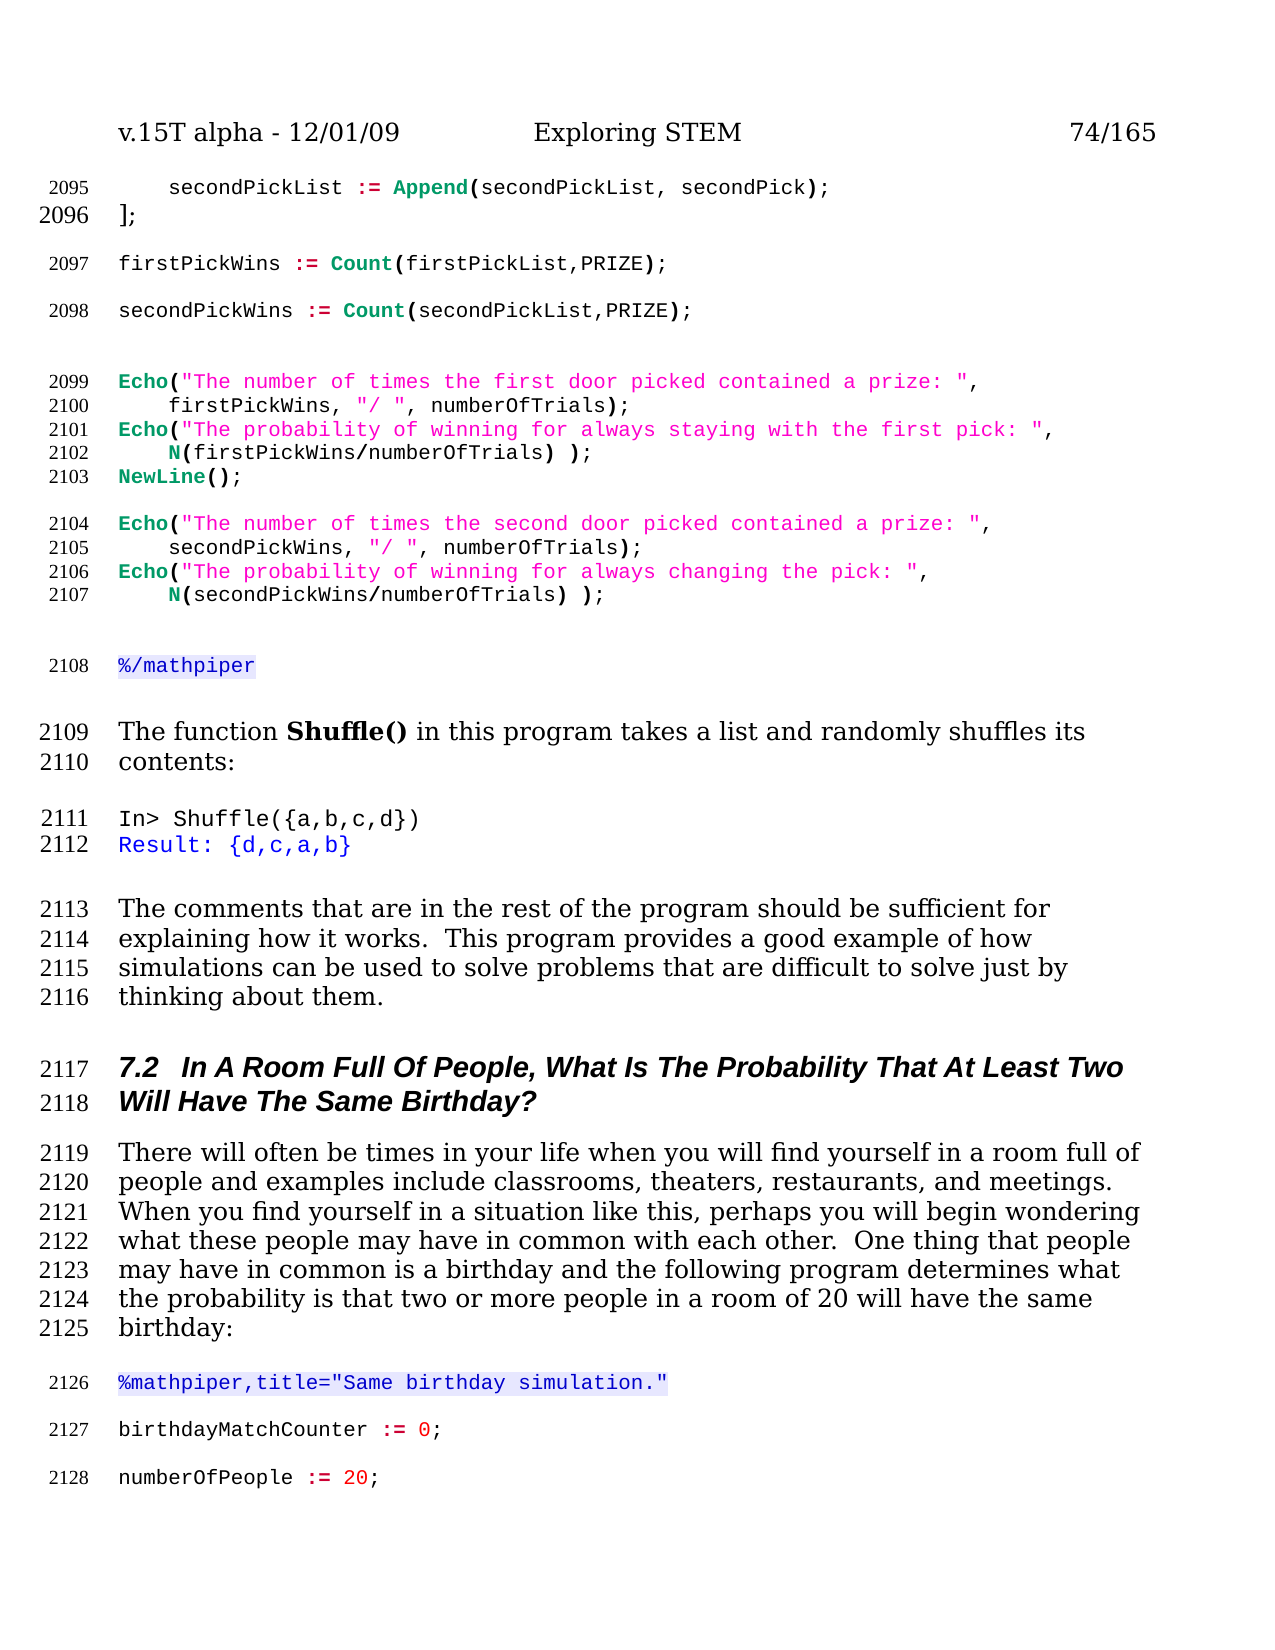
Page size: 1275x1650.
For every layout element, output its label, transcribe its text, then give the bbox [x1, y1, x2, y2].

text firstPickWins := Count(firstPickList,PRIZE); [118, 253, 1157, 277]
text The function Shuffle() in this program takes a list and randomly shuffles its contents: [118, 717, 1157, 776]
text Echo("The number of times the first door picked contained a prize: ", [118, 371, 1157, 395]
text NewLine(); [118, 466, 1157, 490]
text ]; [118, 200, 1157, 229]
text There will often be times in your life when you will find yourself in a room full of people and examples include classrooms, theaters, restaurants, and meetings. When you find yourself in a situation like this, perhaps you will begin wondering what these people may have in common with each other. One thing that people may have in common is a birthday and the following program determines what the probability is that two or more people in a room of 20 will have the same birthday: [118, 1138, 1157, 1342]
text birthdayMatchCounter := 0; [118, 1419, 1157, 1443]
text N(secondPickWins/numberOfTrials) ); [118, 584, 1157, 608]
text Result: {d,c,a,b} [118, 834, 1157, 860]
text numberOfPeople := 20; [118, 1467, 1157, 1490]
text In> Shuffle({a,b,c,d}) [118, 808, 1157, 834]
text Echo("The probability of winning for always staying with the first pick: ", [118, 419, 1157, 442]
text secondPickList := Append(secondPickList, secondPick); [118, 177, 1157, 200]
text %mathpiper,title="Same birthday simulation." [118, 1372, 1157, 1396]
text secondPickWins, "/ ", numberOfTrials); [118, 537, 1157, 561]
text Echo("The number of times the second door picked contained a prize: ", [118, 513, 1157, 537]
subtitle In A Room Full Of People, What Is The Probability That At Least Two Will Have The Same Birthday? [118, 1050, 1157, 1117]
text Echo("The probability of winning for always changing the pick: ", [118, 561, 1157, 584]
text N(firstPickWins/numberOfTrials) ); [118, 442, 1157, 466]
text %/mathpiper [118, 655, 1157, 679]
text The comments that are in the rest of the program should be sufficient for explaining how it works. This program provides a good example of how simulations can be used to solve problems that are difficult to solve just by thinking about them. [118, 894, 1157, 1011]
text secondPickWins := Count(secondPickList,PRIZE); [118, 301, 1157, 324]
text firstPickWins, "/ ", numberOfTrials); [118, 395, 1157, 419]
